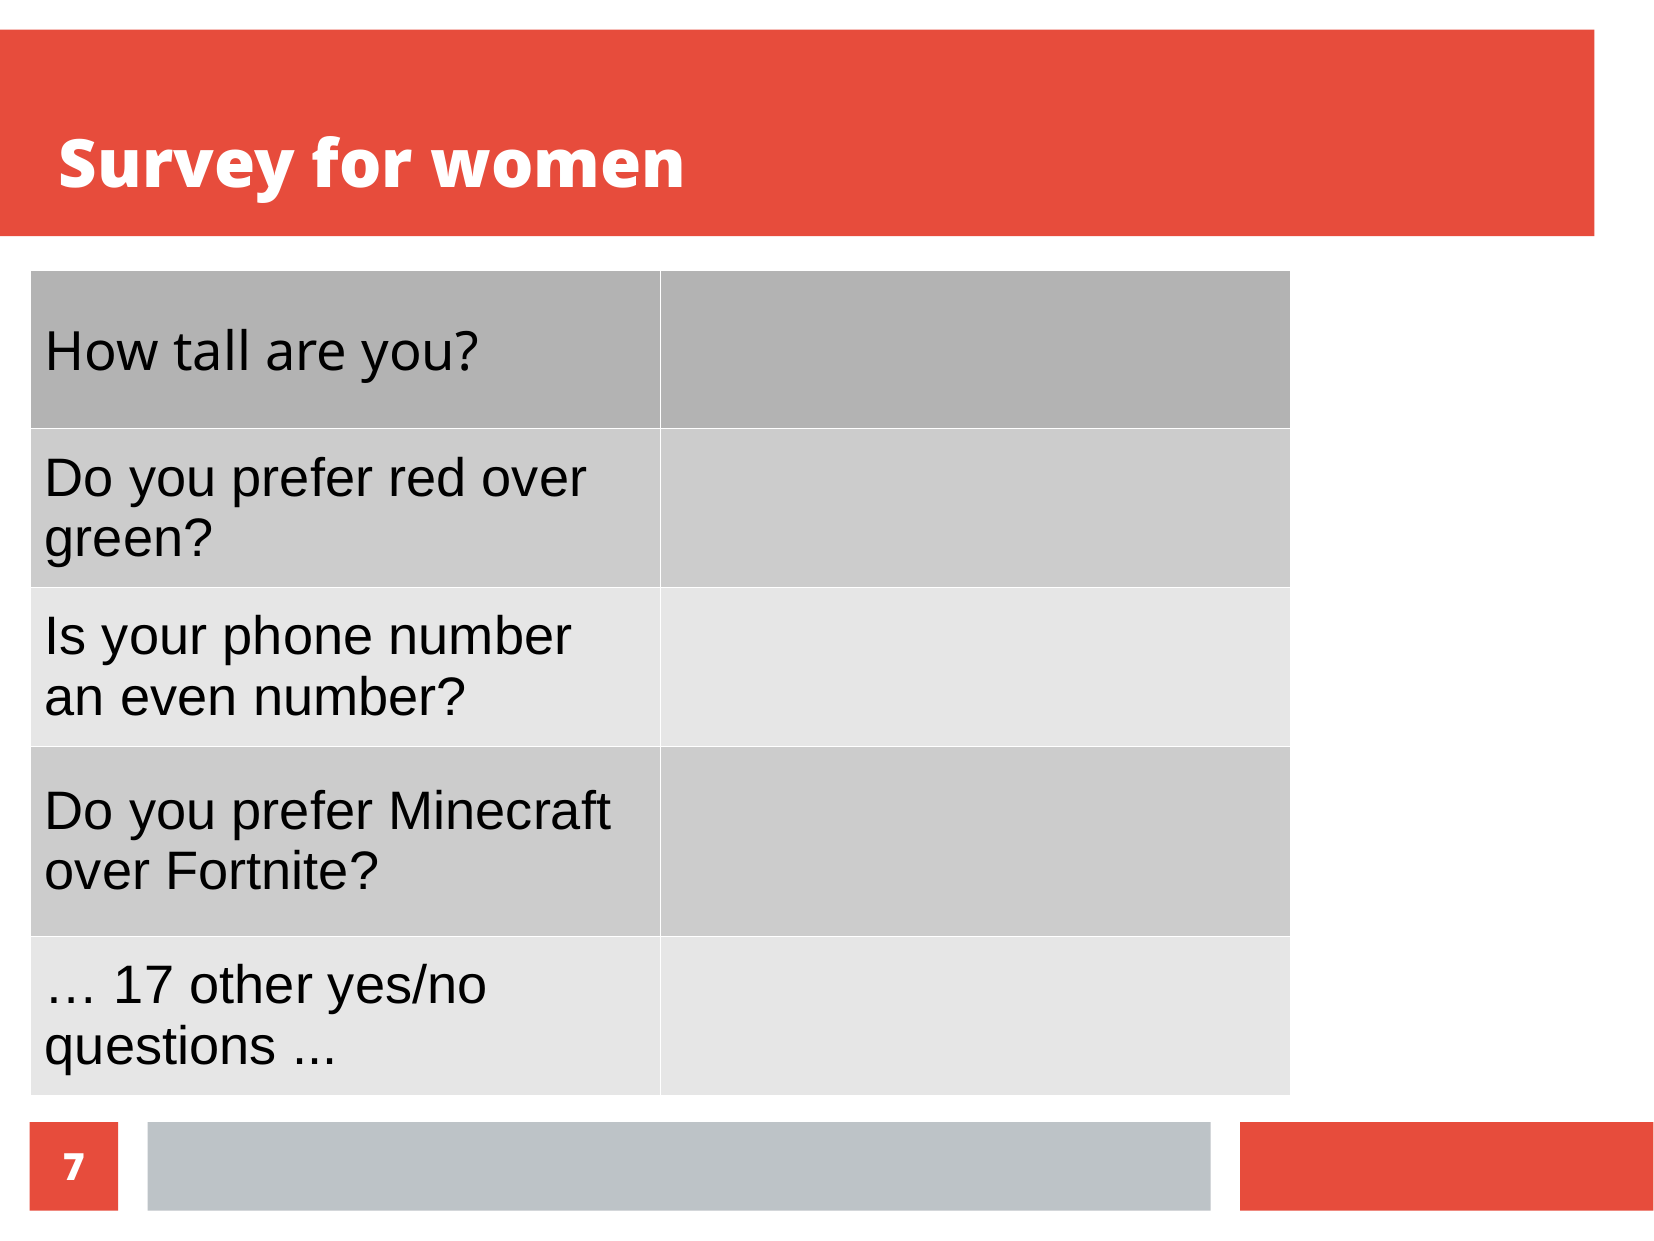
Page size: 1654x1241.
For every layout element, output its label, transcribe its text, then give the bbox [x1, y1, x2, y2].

table_cell Do you prefer Minecraft over Fortnite? [31, 747, 660, 936]
table_cell [661, 747, 1290, 936]
table_cell Do you prefer red over green? [31, 429, 660, 587]
table_cell [661, 429, 1290, 587]
table_cell … 17 other yes/no questions ... [31, 937, 660, 1095]
table_cell Is your phone number an even number? [31, 588, 660, 746]
table_header [661, 271, 1290, 428]
table_cell [661, 937, 1290, 1095]
title Survey for women [59, 59, 1595, 207]
table_cell [661, 588, 1290, 746]
table_header How tall are you? [31, 271, 660, 428]
